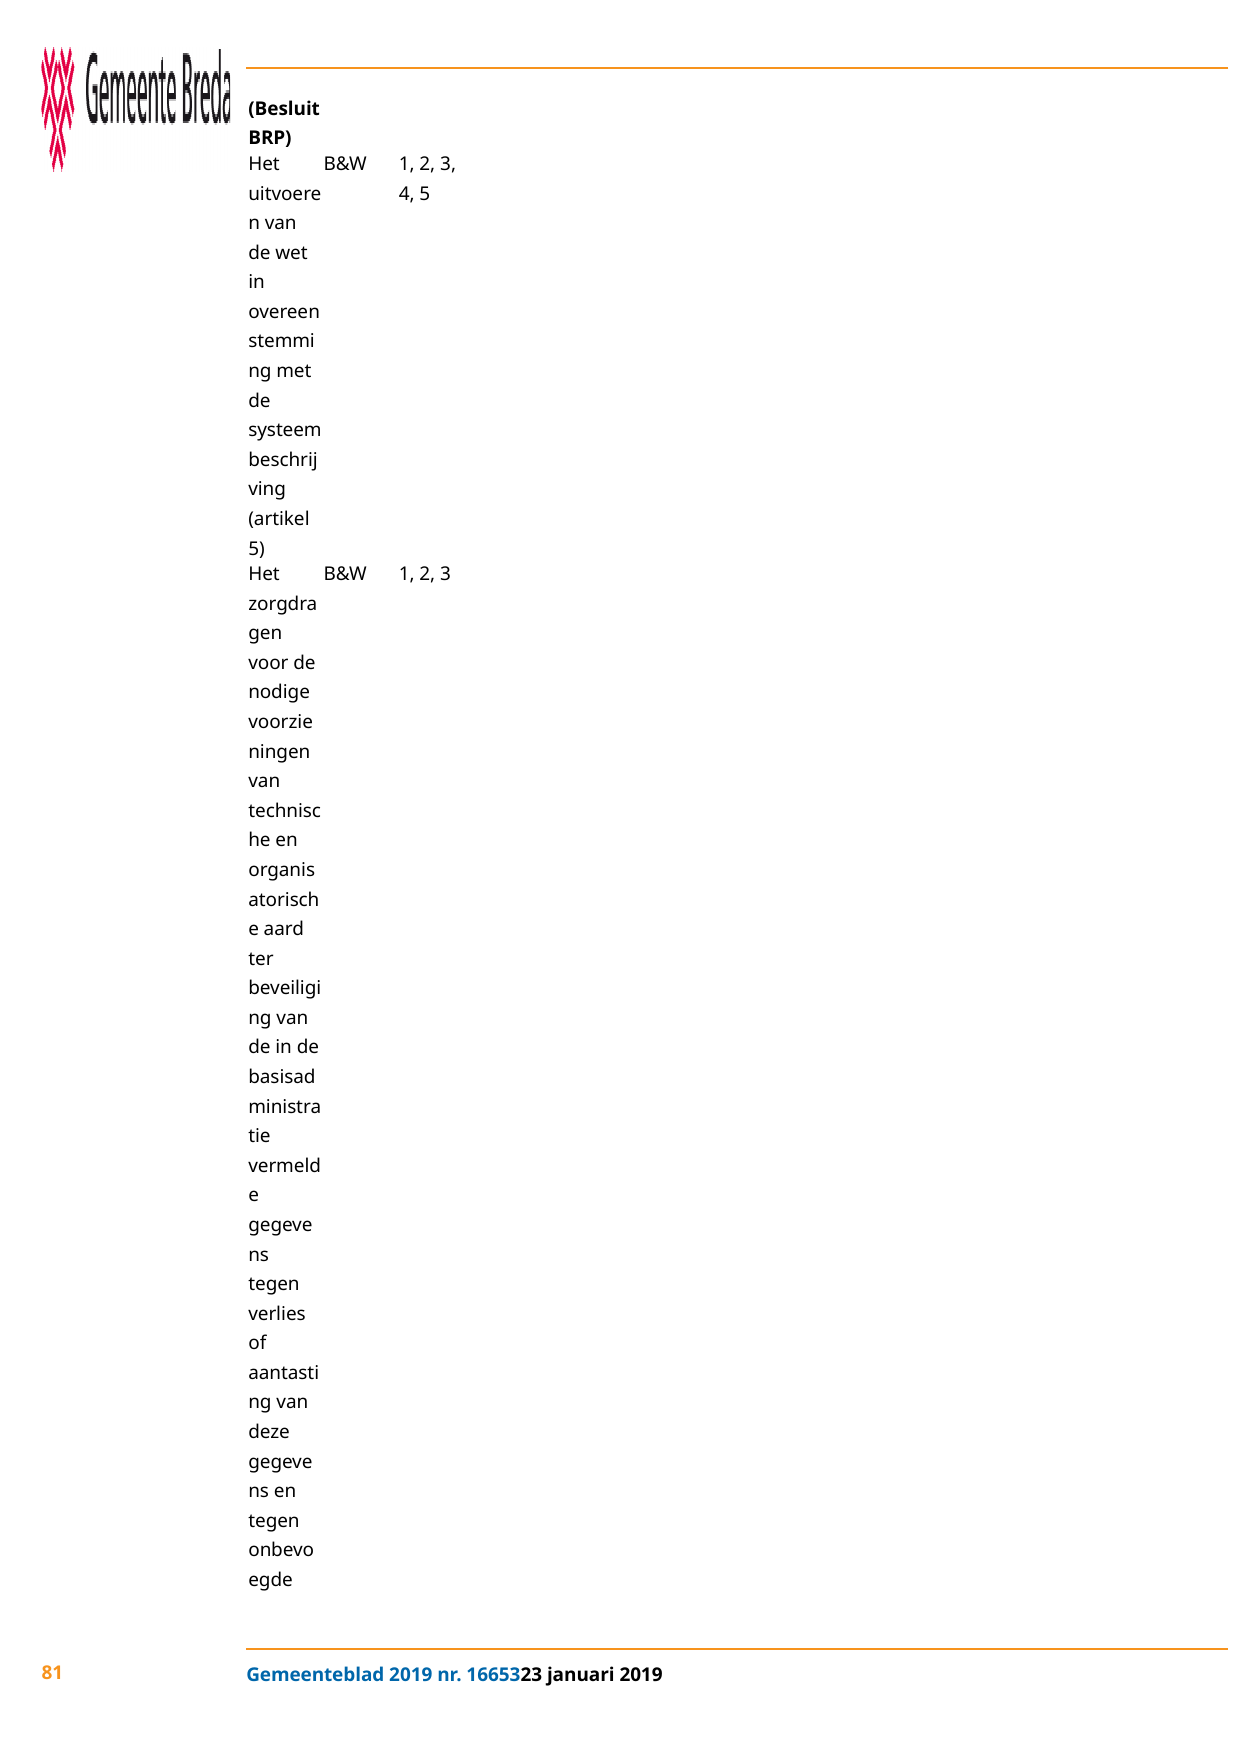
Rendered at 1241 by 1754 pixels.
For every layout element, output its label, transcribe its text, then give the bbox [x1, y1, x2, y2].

table_cell [399, 95, 474, 150]
table_cell 1, 2, 3, 4, 5 [399, 150, 474, 560]
table_cell B&W [323, 560, 398, 1592]
table_cell [323, 95, 398, 150]
table_cell B&W [323, 150, 398, 560]
table_cell [474, 560, 549, 1592]
picture [41, 47, 231, 172]
table_cell [474, 150, 549, 560]
table_cell (Besluit BRP) [248, 95, 323, 150]
table_cell [474, 95, 549, 150]
table_cell Het zorgdragen voor de nodige voorzieningen van technische en organisatorische aard ter beveiliging van de in de basisadministratie vermelde gegevens tegen verlies of aantasting van deze gegevens en tegen onbevoegde [248, 560, 323, 1592]
table_cell 1, 2, 3 [399, 560, 474, 1592]
table_cell Het uitvoeren van de wet in overeenstemming met de systeembeschrijving (artikel 5) [248, 150, 323, 560]
